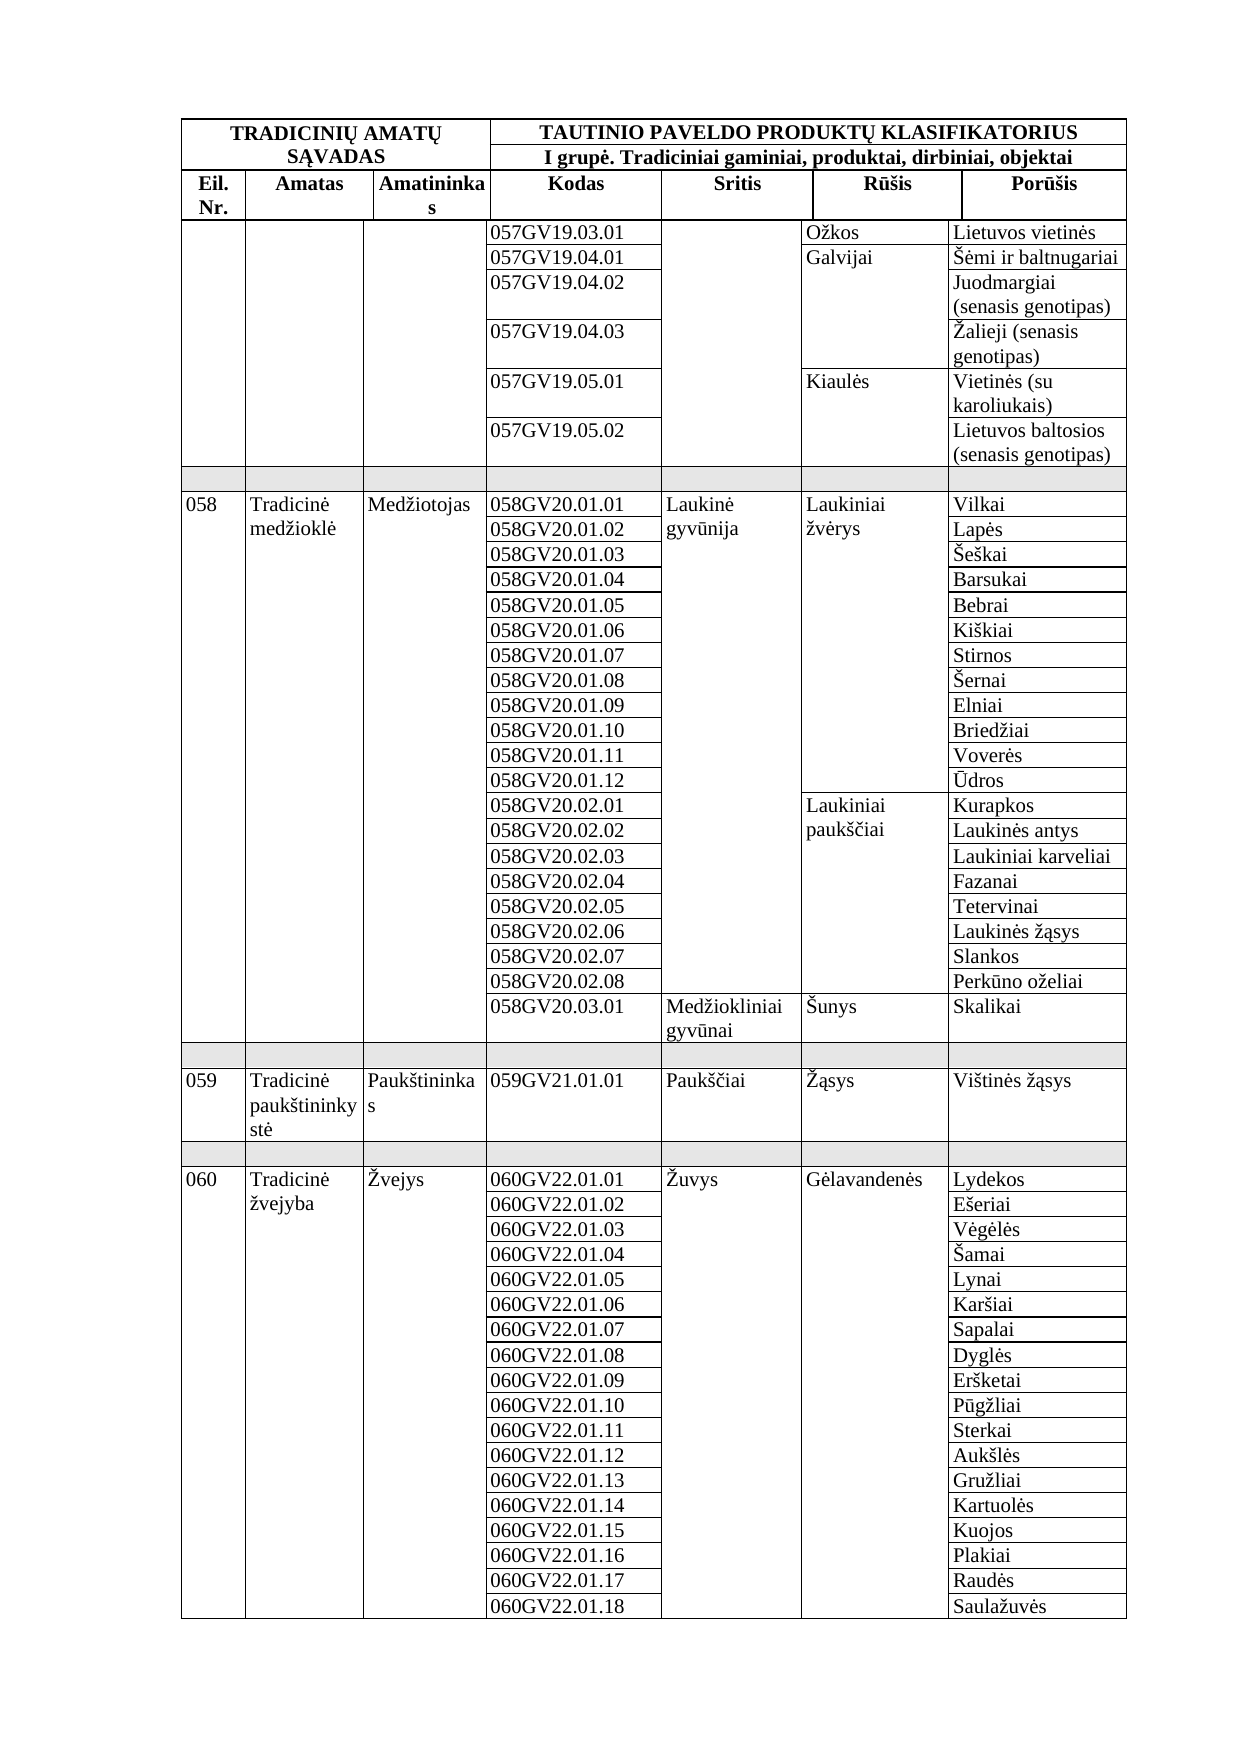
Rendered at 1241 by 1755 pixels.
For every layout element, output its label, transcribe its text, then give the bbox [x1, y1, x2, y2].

table_cell 060GV22.01.01 [487, 1167, 661, 1191]
table_cell [182, 467, 245, 491]
table_cell Laukinės antys [949, 819, 1126, 842]
table_cell 058GV20.01.10 [487, 718, 661, 742]
table_cell 060GV22.01.03 [487, 1217, 661, 1241]
table_cell 058GV20.01.11 [487, 743, 661, 767]
table_cell Sterkai [949, 1418, 1126, 1442]
table_cell Gružliai [949, 1468, 1126, 1492]
table_cell Žvejys [364, 1167, 486, 1618]
table_cell 060GV22.01.13 [487, 1468, 661, 1492]
table_cell 058GV20.01.03 [487, 542, 661, 566]
table_cell Šunys [802, 994, 948, 1042]
table_cell [364, 1043, 486, 1067]
table_cell 058GV20.01.01 [487, 492, 661, 516]
table_cell [949, 1142, 1126, 1166]
table_cell 058GV20.01.04 [487, 568, 661, 591]
table_cell Kartuolės [949, 1493, 1126, 1517]
table_cell Medžiotojas [364, 492, 486, 1042]
table_cell Vietinės (su karoliukais) [949, 369, 1126, 417]
table_cell [246, 467, 363, 491]
table_cell 060GV22.01.08 [487, 1343, 661, 1367]
table_cell 058GV20.02.02 [487, 819, 661, 842]
table_cell Sritis [662, 171, 812, 219]
table_cell Žąsys [802, 1069, 948, 1141]
table_cell Kurapkos [949, 793, 1126, 817]
table_cell 058GV20.01.12 [487, 768, 661, 792]
table_cell [182, 221, 245, 466]
table_cell Saulažuvės [949, 1594, 1126, 1618]
table_cell Eil. Nr. [182, 171, 245, 219]
table_cell [662, 467, 801, 491]
table_cell 058GV20.02.03 [487, 844, 661, 868]
table_cell 060GV22.01.02 [487, 1192, 661, 1216]
table_cell Žuvys [662, 1167, 801, 1618]
table_cell 058GV20.02.06 [487, 919, 661, 943]
table_cell [487, 467, 661, 491]
table_cell Laukinė gyvūnija [662, 492, 801, 993]
table_cell 060GV22.01.17 [487, 1569, 661, 1592]
table_cell Kodas [491, 171, 661, 219]
table_cell [802, 1043, 948, 1067]
table_cell 057GV19.04.03 [487, 320, 661, 368]
table_cell Vėgėlės [949, 1217, 1126, 1241]
table_cell Kiškiai [949, 618, 1126, 642]
table_cell Šeškai [949, 542, 1126, 566]
table_cell [949, 467, 1126, 491]
table_cell 058GV20.03.01 [487, 994, 661, 1042]
table_cell [182, 1142, 245, 1166]
table_cell Lietuvos vietinės [949, 221, 1126, 244]
table_cell [802, 1142, 948, 1166]
table_cell 058GV20.02.08 [487, 969, 661, 993]
table_cell Galvijai [802, 245, 948, 368]
table_cell Medžiokliniai gyvūnai [662, 994, 801, 1042]
table_cell Lynai [949, 1267, 1126, 1291]
table_cell [949, 1043, 1126, 1067]
table_cell 057GV19.04.02 [487, 270, 661, 318]
table_cell Ūdros [949, 768, 1126, 792]
table_cell Šamai [949, 1242, 1126, 1266]
table_cell Žalieji (senasis genotipas) [949, 320, 1126, 368]
table_cell [364, 221, 486, 466]
table_cell 058GV20.01.09 [487, 693, 661, 717]
table_cell 059GV21.01.01 [487, 1069, 661, 1141]
table_cell 058GV20.02.05 [487, 894, 661, 918]
table_cell 057GV19.03.01 [487, 221, 661, 244]
table_cell Bebrai [949, 593, 1126, 617]
table_cell Barsukai [949, 568, 1126, 591]
table_cell [364, 1142, 486, 1166]
table_cell Slankos [949, 944, 1126, 968]
table_cell Paukščiai [662, 1069, 801, 1141]
table_cell 058GV20.02.04 [487, 869, 661, 893]
table_header TAUTINIO PAVELDO PRODUKTŲ KLASIFIKATORIUS [491, 120, 1126, 144]
table_cell Briedžiai [949, 718, 1126, 742]
table_cell 057GV19.05.01 [487, 369, 661, 417]
table_cell Laukiniai žvėrys [802, 492, 948, 792]
table_cell 059 [182, 1069, 245, 1141]
table_cell 060GV22.01.10 [487, 1393, 661, 1417]
table_cell [246, 1142, 363, 1166]
table_cell [487, 1043, 661, 1067]
table_cell 058GV20.01.05 [487, 593, 661, 617]
table_cell Lydekos [949, 1167, 1126, 1191]
table_cell Tradicinė paukštininkystė [246, 1069, 363, 1141]
table_cell 058GV20.01.08 [487, 668, 661, 692]
table_cell [802, 467, 948, 491]
table_cell Aukšlės [949, 1443, 1126, 1467]
table_cell Kuojos [949, 1518, 1126, 1542]
table_cell 060GV22.01.11 [487, 1418, 661, 1442]
table_cell 060GV22.01.04 [487, 1242, 661, 1266]
table_cell 058GV20.01.06 [487, 618, 661, 642]
table_cell [246, 1043, 363, 1067]
table_cell Elniai [949, 693, 1126, 717]
table_cell [662, 1043, 801, 1067]
table_cell Laukiniai karveliai [949, 844, 1126, 868]
table_cell Eršketai [949, 1368, 1126, 1392]
table_cell 060 [182, 1167, 245, 1618]
table_cell 058 [182, 492, 245, 1042]
table_cell [662, 221, 801, 466]
table_cell Porūšis [963, 171, 1126, 219]
table_cell [662, 1142, 801, 1166]
table_cell Karšiai [949, 1292, 1126, 1316]
table_cell Sapalai [949, 1318, 1126, 1341]
table_cell 060GV22.01.07 [487, 1318, 661, 1341]
table_cell 060GV22.01.12 [487, 1443, 661, 1467]
table_cell 058GV20.02.07 [487, 944, 661, 968]
table_cell Šėmi ir baltnugariai [949, 245, 1126, 269]
table_cell 060GV22.01.09 [487, 1368, 661, 1392]
table_cell Laukiniai paukščiai [802, 793, 948, 993]
table_cell 058GV20.01.07 [487, 643, 661, 667]
table_cell Fazanai [949, 869, 1126, 893]
table_cell 060GV22.01.14 [487, 1493, 661, 1517]
table_cell Raudės [949, 1569, 1126, 1592]
table_cell Juodmargiai (senasis genotipas) [949, 270, 1126, 318]
table_cell Tradicinė medžioklė [246, 492, 363, 1042]
table_cell Gėlavandenės [802, 1167, 948, 1618]
table_cell 057GV19.04.01 [487, 245, 661, 269]
table_cell 060GV22.01.06 [487, 1292, 661, 1316]
table_cell 060GV22.01.05 [487, 1267, 661, 1291]
table_cell Pūgžliai [949, 1393, 1126, 1417]
table_cell Paukštininkas [364, 1069, 486, 1141]
table_cell 060GV22.01.15 [487, 1518, 661, 1542]
table_cell Rūšis [814, 171, 961, 219]
table_cell Amatas [246, 171, 373, 219]
table_cell 060GV22.01.18 [487, 1594, 661, 1618]
table_cell Lietuvos baltosios (senasis genotipas) [949, 418, 1126, 466]
table_cell 058GV20.02.01 [487, 793, 661, 817]
table_cell Tradicinė žvejyba [246, 1167, 363, 1618]
table_cell Ešeriai [949, 1192, 1126, 1216]
table_cell I grupė. Tradiciniai gaminiai, produktai, dirbiniai, objektai [491, 145, 1126, 169]
table_cell 058GV20.01.02 [487, 517, 661, 541]
table_cell Laukinės žąsys [949, 919, 1126, 943]
table_cell 057GV19.05.02 [487, 418, 661, 466]
table_cell [487, 1142, 661, 1166]
table_cell Amatininkas [374, 171, 490, 219]
table_cell Vilkai [949, 492, 1126, 516]
table_cell [364, 467, 486, 491]
table_header TRADICINIŲ AMATŲ SĄVADAS [182, 120, 490, 169]
table_cell [182, 1043, 245, 1067]
table_cell Kiaulės [802, 369, 948, 466]
table_cell Vištinės žąsys [949, 1069, 1126, 1141]
table_cell Lapės [949, 517, 1126, 541]
table_cell Skalikai [949, 994, 1126, 1042]
table_cell Šernai [949, 668, 1126, 692]
table_cell Stirnos [949, 643, 1126, 667]
table_cell Voverės [949, 743, 1126, 767]
table_cell Plakiai [949, 1543, 1126, 1567]
table_cell Ožkos [802, 221, 948, 244]
table_cell Perkūno oželiai [949, 969, 1126, 993]
table_cell Dyglės [949, 1343, 1126, 1367]
table_cell Tetervinai [949, 894, 1126, 918]
table_cell [246, 221, 363, 466]
table_cell 060GV22.01.16 [487, 1543, 661, 1567]
